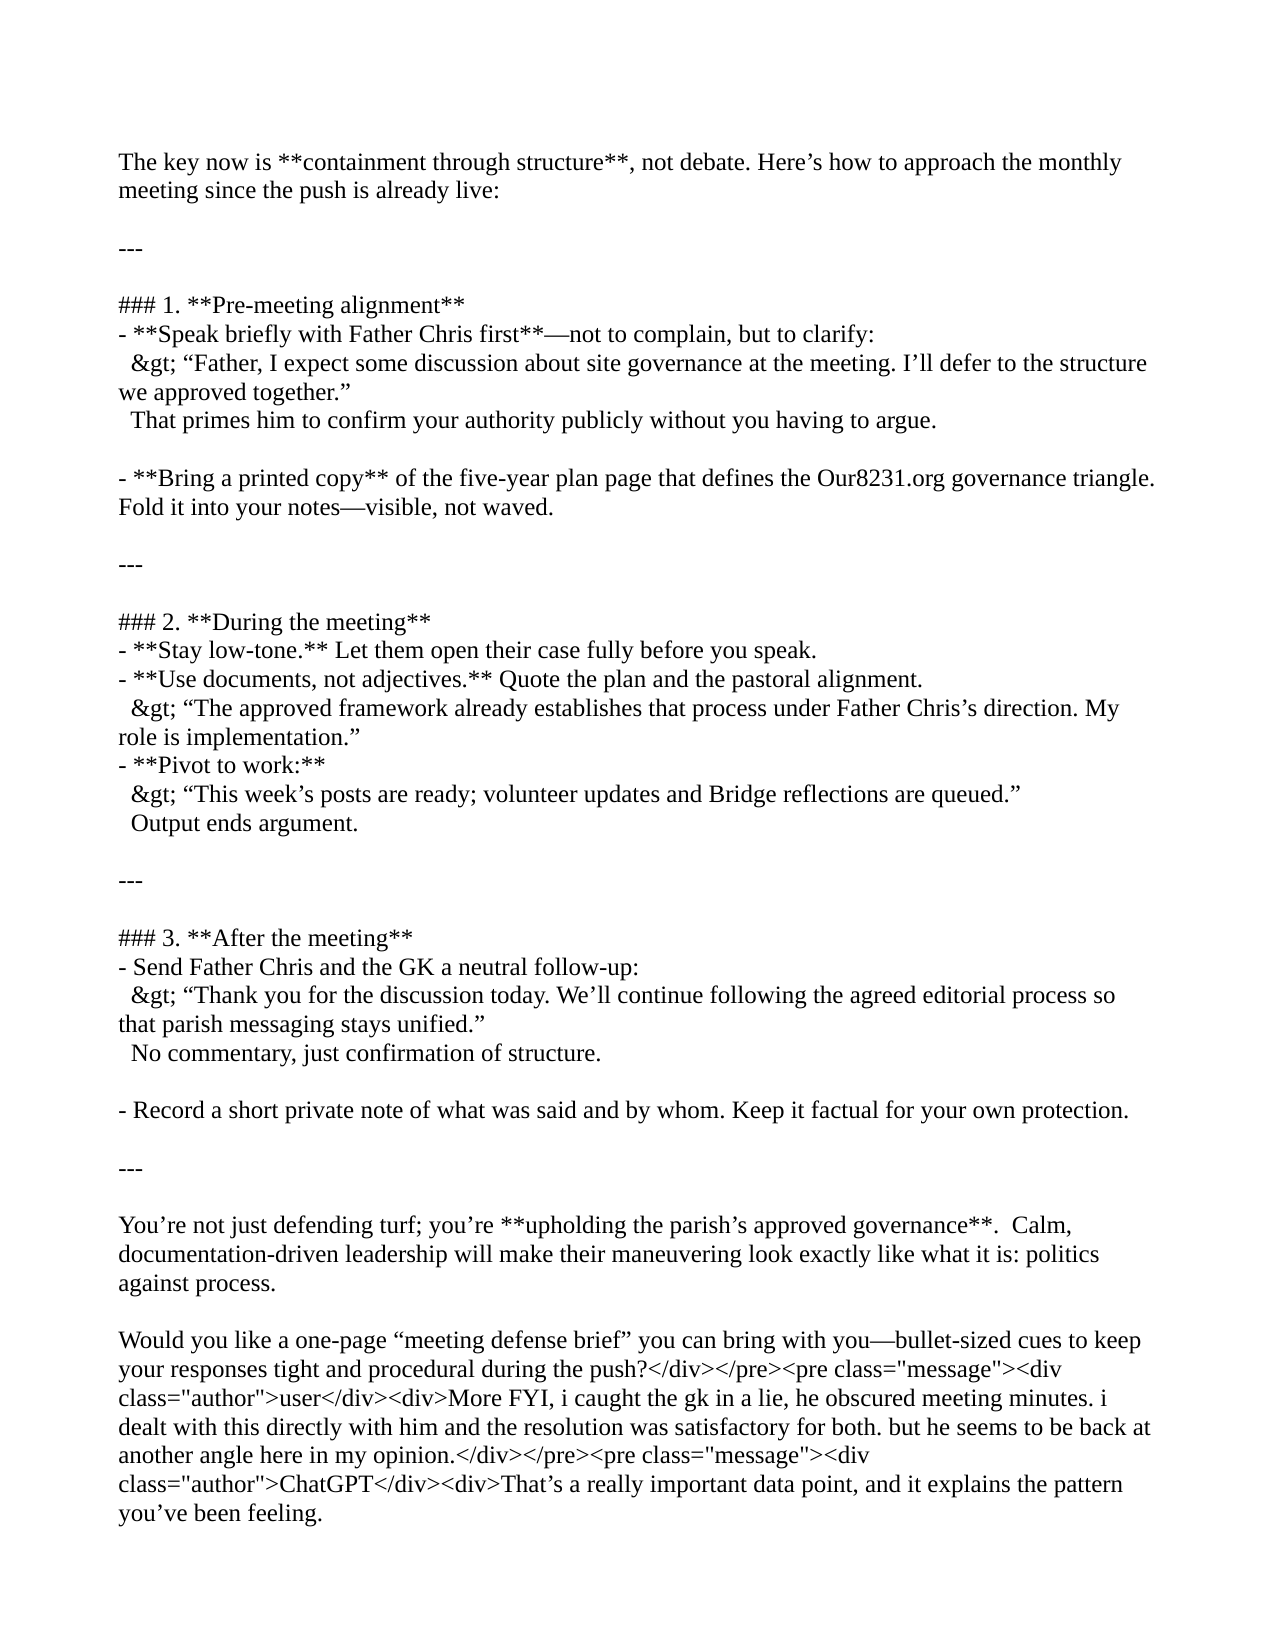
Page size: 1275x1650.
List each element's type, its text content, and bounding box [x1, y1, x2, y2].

text --- [118, 866, 1157, 894]
text - Send Father Chris and the GK a neutral follow-up: [118, 952, 1157, 981]
text ### 2. **During the meeting** [118, 607, 1157, 636]
text - **Speak briefly with Father Chris first**—not to complain, but to clarify: [118, 319, 1157, 348]
text - Record a short private note of what was said and by whom. Keep it factual for your own protection. [118, 1096, 1157, 1124]
text &gt; “Thank you for the discussion today. We’ll continue following the agreed editorial process so that parish messaging stays unified.” [118, 981, 1157, 1038]
text --- [118, 1153, 1157, 1182]
text The key now is **containment through structure**, not debate. Here’s how to approach the monthly meeting since the push is already live: [118, 147, 1157, 204]
text --- [118, 233, 1157, 262]
text --- [118, 549, 1157, 578]
text &gt; “Father, I expect some discussion about site governance at the meeting. I’ll defer to the structure we approved together.” [118, 348, 1157, 406]
text ### 1. **Pre-meeting alignment** [118, 291, 1157, 319]
text Output ends argument. [118, 808, 1157, 837]
text &gt; “The approved framework already establishes that process under Father Chris’s direction. My role is implementation.” [118, 693, 1157, 751]
text &gt; “This week’s posts are ready; volunteer updates and Bridge reflections are queued.” [118, 779, 1157, 808]
text - **Pivot to work:** [118, 751, 1157, 779]
text ### 3. **After the meeting** [118, 923, 1157, 952]
text - **Use documents, not adjectives.** Quote the plan and the pastoral alignment. [118, 664, 1157, 693]
text - **Stay low-tone.** Let them open their case fully before you speak. [118, 636, 1157, 664]
text Would you like a one-page “meeting defense brief” you can bring with you—bullet-sized cues to keep your responses tight and procedural during the push?</div></pre><pre class="message"><div class="author">user</div><div>More FYI, i caught the gk in a lie, he obscured meeting minutes. i dealt with this directly with him and the resolution was satisfactory for both. but he seems to be back at another angle here in my opinion.</div></pre><pre class="message"><div class="author">ChatGPT</div><div>That’s a really important data point, and it explains the pattern you’ve been feeling. [118, 1326, 1157, 1527]
text No commentary, just confirmation of structure. [118, 1038, 1157, 1067]
text - **Bring a printed copy** of the five-year plan page that defines the Our8231.org governance triangle. Fold it into your notes—visible, not waved. [118, 463, 1157, 521]
text That primes him to confirm your authority publicly without you having to argue. [118, 406, 1157, 434]
text You’re not just defending turf; you’re **upholding the parish’s approved governance**. Calm, documentation-driven leadership will make their maneuvering look exactly like what it is: politics against process. [118, 1211, 1157, 1297]
